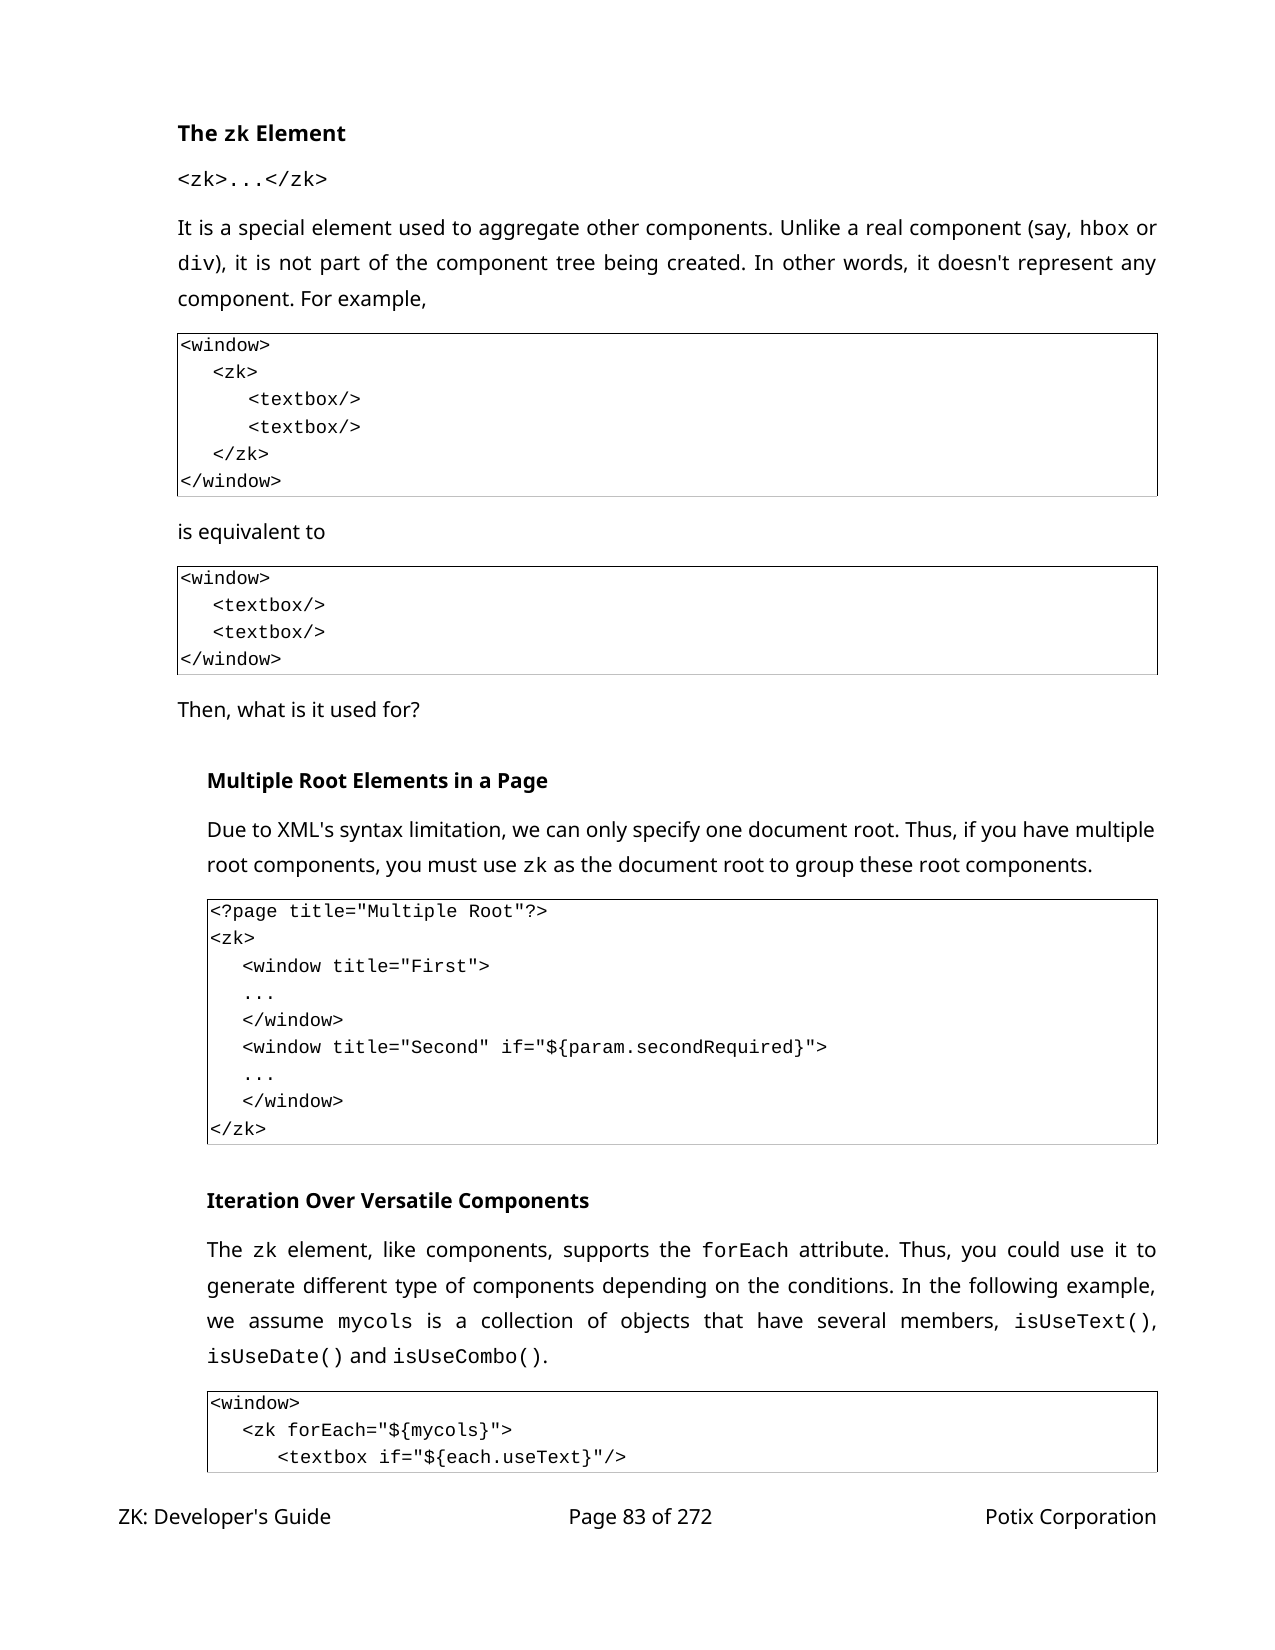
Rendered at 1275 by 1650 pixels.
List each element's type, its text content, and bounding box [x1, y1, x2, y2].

text <zk> [178, 360, 1157, 384]
text ... [208, 981, 1157, 1005]
text <zk>...</zk> [177, 169, 1157, 192]
text </window> [208, 1089, 1157, 1114]
subtitle Iteration Over Versatile Components [207, 1186, 1157, 1214]
text </window> [208, 1008, 1157, 1032]
text Due to XML's syntax limitation, we can only specify one document root. Thus, if you have multiple root components, you must use zk as the document root to group these root components. [207, 815, 1157, 878]
text It is a special element used to aggregate other components. Unlike a real component (say, hbox or div), it is not part of the component tree being created. In other words, it doesn't represent any component. For example, [177, 213, 1157, 312]
text <window> [178, 567, 1157, 590]
text ... [208, 1062, 1157, 1086]
subtitle The zk Element [177, 118, 1157, 148]
text is equivalent to [177, 517, 1157, 545]
text <textbox/> [178, 620, 1157, 644]
subtitle Multiple Root Elements in a Page [207, 766, 1157, 794]
text <window title="Second" if="${param.secondRequired}"> [208, 1035, 1157, 1059]
text <textbox/> [178, 387, 1157, 412]
text <zk> [208, 926, 1157, 951]
text Then, what is it used for? [177, 695, 1157, 723]
text <window title="First"> [208, 953, 1157, 978]
text <?page title="Multiple Root"?> [208, 900, 1157, 923]
text <zk forEach="${mycols}"> [208, 1418, 1157, 1442]
text <textbox if="${each.useText}"/> [208, 1445, 1157, 1472]
text <window> [178, 334, 1157, 357]
text </window> [178, 647, 1157, 674]
text </window> [178, 469, 1157, 496]
text </zk> [208, 1117, 1157, 1144]
text The zk element, like components, supports the forEach attribute. Thus, you could use it to generate different type of components depending on the conditions. In the following example, we assume mycols is a collection of objects that have several members, isUseText(), isUseDate() and isUseCombo(). [207, 1235, 1157, 1370]
text </zk> [178, 442, 1157, 466]
text <window> [208, 1392, 1157, 1415]
text <textbox/> [178, 414, 1157, 439]
text <textbox/> [178, 593, 1157, 617]
